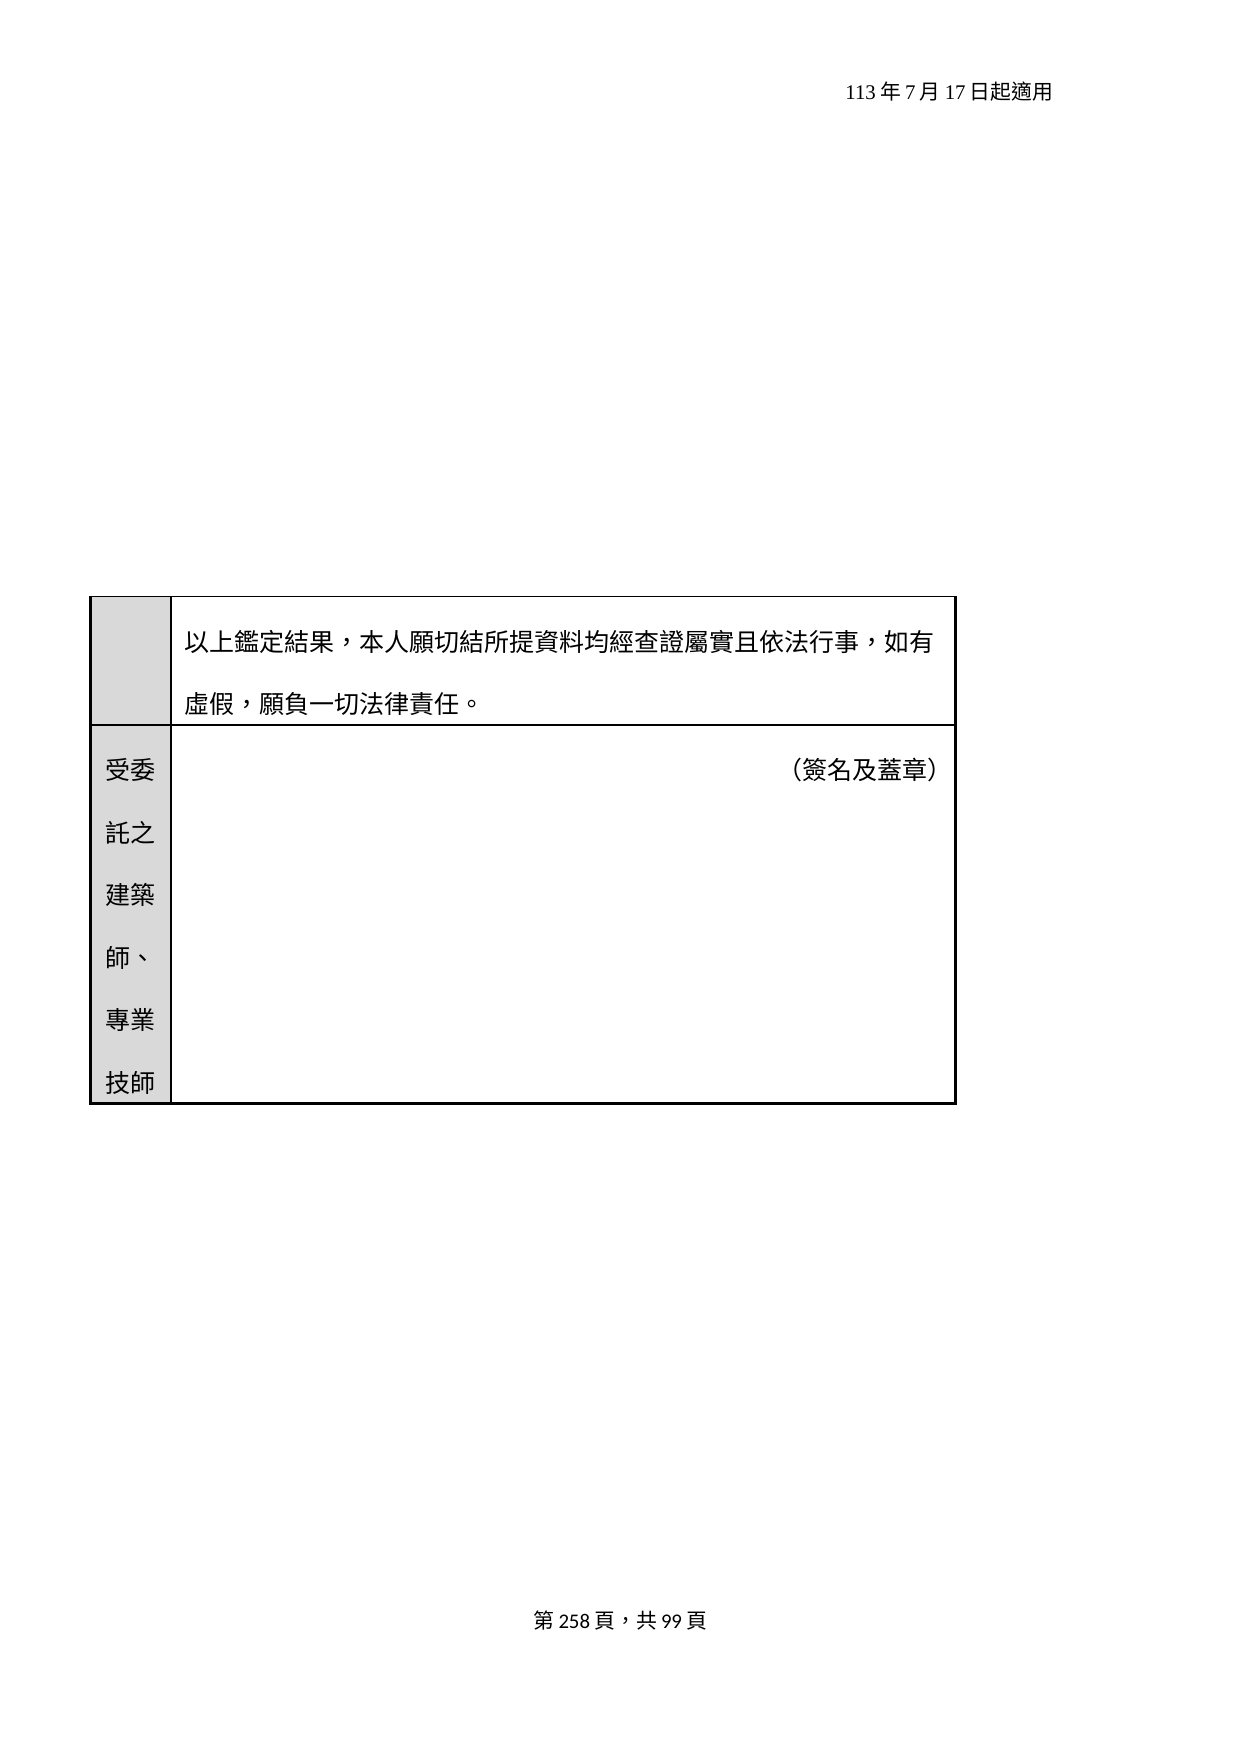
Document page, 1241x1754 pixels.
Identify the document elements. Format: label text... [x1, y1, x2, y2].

table_cell 以上鑑定結果，本人願切結所提資料均經查證屬實且依法行事，如有虛假，願負一切法律責任。 [172, 597, 954, 724]
table_cell （簽名及蓋章） [172, 726, 954, 1102]
table_cell [92, 597, 170, 724]
table_cell 受委託之建築師、專業技師 [92, 726, 170, 1102]
